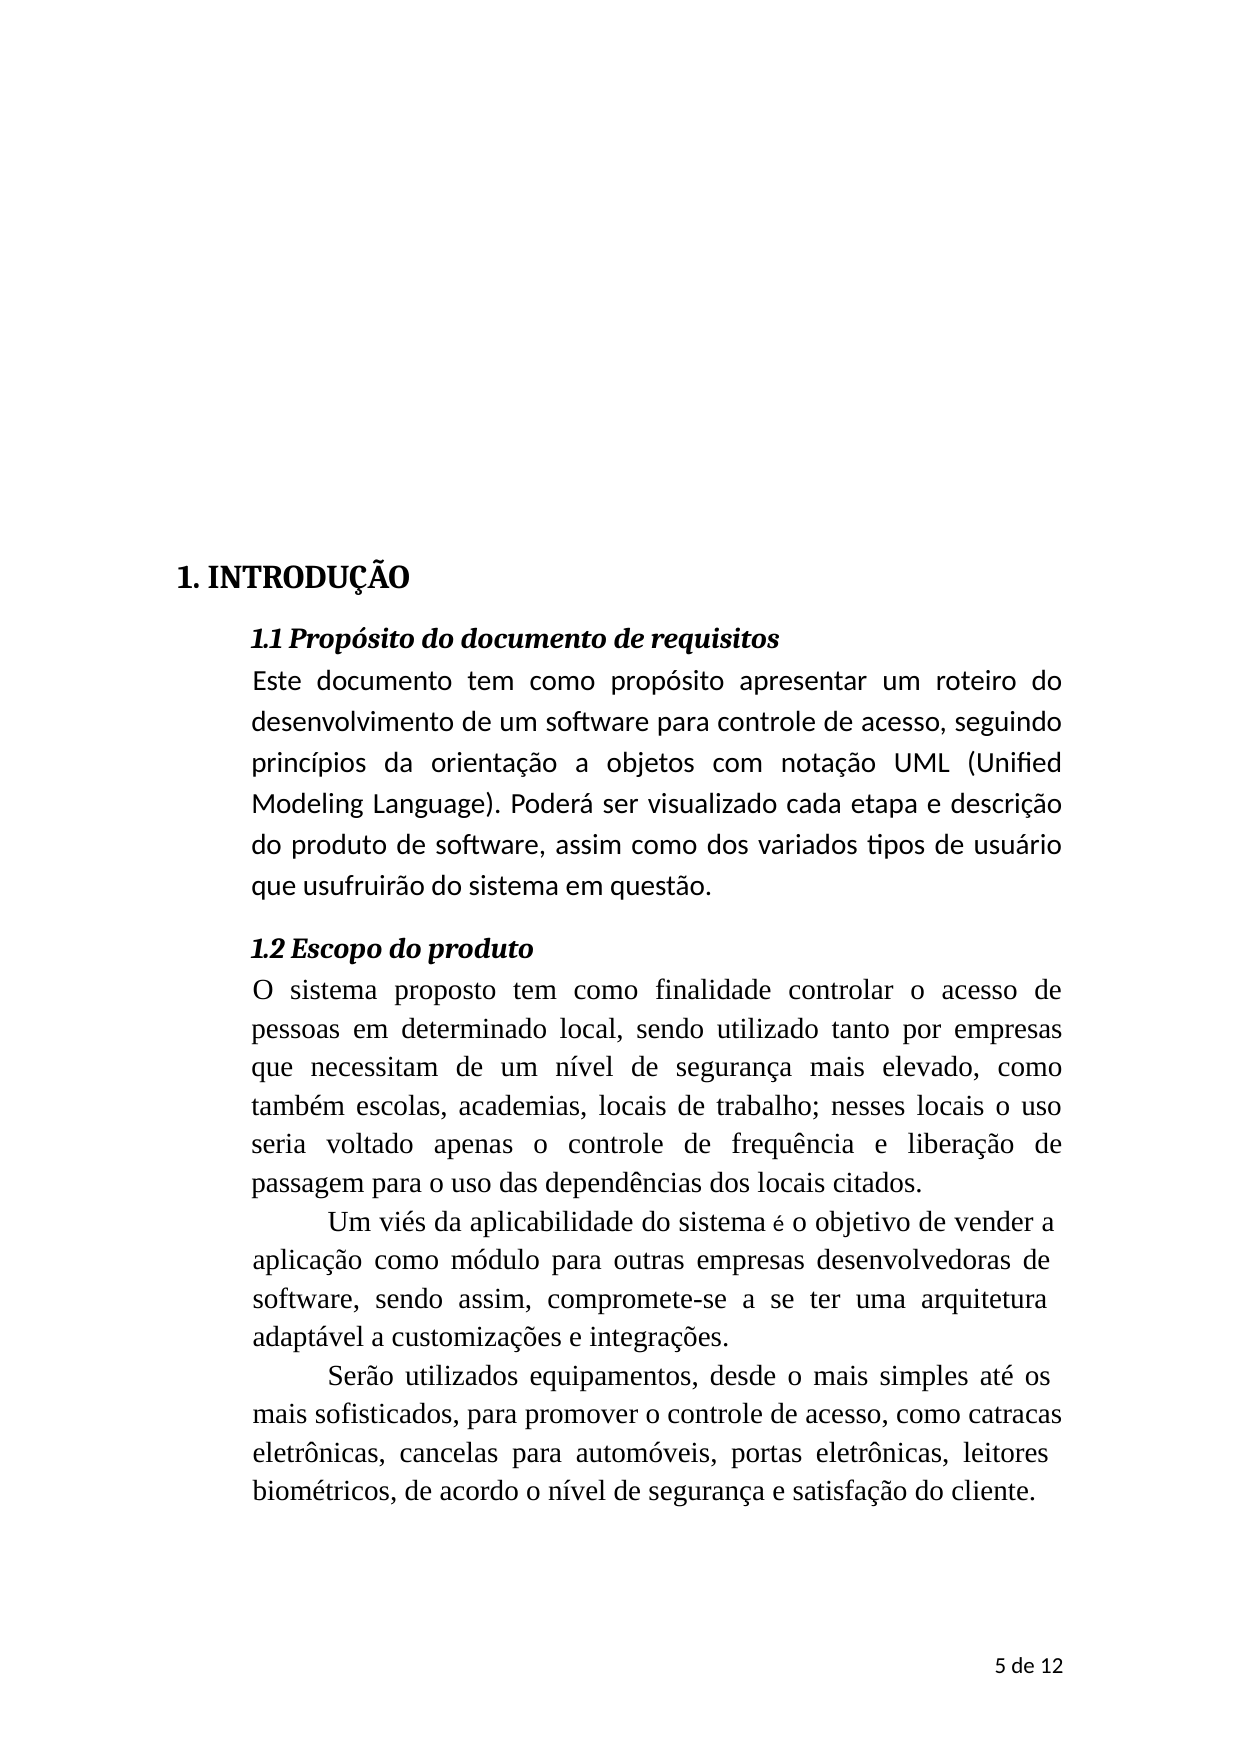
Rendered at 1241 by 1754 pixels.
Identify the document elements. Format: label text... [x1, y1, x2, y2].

text Este documento tem como propósito apresentar um roteiro do desenvolvimento de um software para controle de acesso, seguindo princípios da orientação a objetos com notação UML (Unified Modeling Language). Poderá ser visualizado cada etapa e descrição do produto de software, assim como dos variados tipos de usuário que usufruirão do sistema em questão. [251, 662, 1063, 902]
text Um viés da aplicabilidade do sistema é o objetivo de vender a aplicação como módulo para outras empresas desenvolvedoras de software, sendo assim, compromete-se a se ter uma arquitetura adaptável a customizações e integrações. [177, 1204, 1063, 1353]
text Serão utilizados equipamentos, desde o mais simples até os mais sofisticados, para promover o controle de acesso, como catracas eletrônicas, cancelas para automóveis, portas eletrônicas, leitores biométricos, de acordo o nível de segurança e satisfação do cliente. [177, 1358, 1063, 1507]
text O sistema proposto tem como finalidade controlar o acesso de pessoas em determinado local, sendo utilizado tanto por empresas que necessitam de um nível de segurança mais elevado, como também escolas, academias, locais de trabalho; nesses locais o uso seria voltado apenas o controle de frequência e liberação de passagem para o uso das dependências dos locais citados. [251, 972, 1063, 1199]
subtitle 1.1 Propósito do documento de requisitos [251, 622, 1063, 656]
subtitle 1.2 Escopo do produto [251, 933, 1063, 966]
subtitle 1. INTRODUÇÃO [177, 559, 1063, 597]
